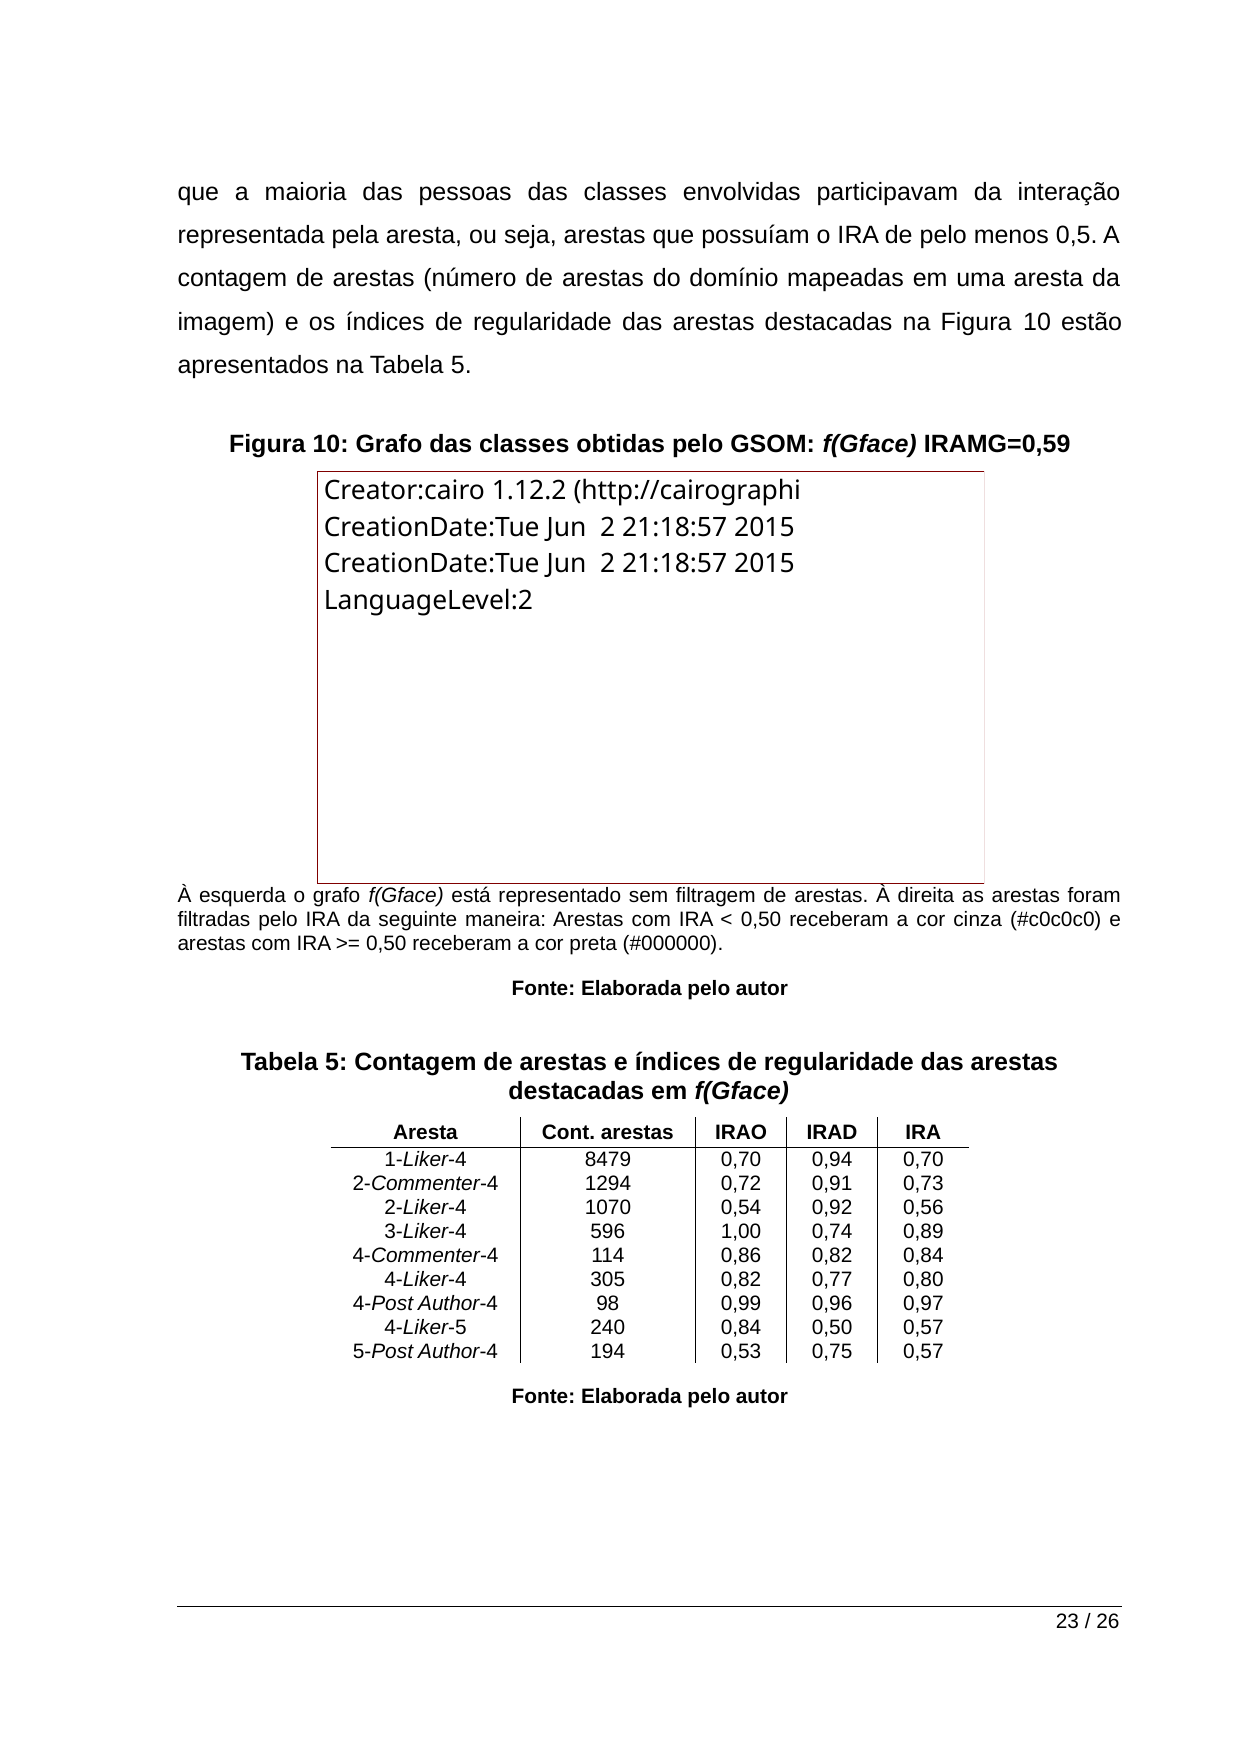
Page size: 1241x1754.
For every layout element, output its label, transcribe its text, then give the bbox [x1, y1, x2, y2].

table_cell 4-Liker-4 [331, 1267, 520, 1291]
table_cell 0,57 [878, 1315, 969, 1339]
table_cell 0,84 [696, 1315, 786, 1339]
table_cell 5-Post Author-4 [331, 1339, 520, 1363]
table_cell 8479 [521, 1148, 695, 1171]
table_header IRAD [787, 1117, 877, 1147]
table_header Aresta [331, 1117, 520, 1147]
table_cell 0,53 [696, 1339, 786, 1363]
table_header Cont. arestas [521, 1117, 695, 1147]
table_cell 0,54 [696, 1195, 786, 1219]
table_cell 1,00 [696, 1219, 786, 1243]
table_cell 3-Liker-4 [331, 1219, 520, 1243]
text Tabela 5: Contagem de arestas e índices de regularidade das arestas destacadas em f(Gface) [241, 1047, 1059, 1105]
table_cell 0,50 [787, 1315, 877, 1339]
table_cell 194 [521, 1339, 695, 1363]
text Fonte: Elaborada pelo autor [241, 1383, 1059, 1407]
table_cell 0,57 [878, 1339, 969, 1363]
text À esquerda o grafo f(Gface) está representado sem filtragem de arestas. À direita as arestas foram filtradas pelo IRA da seguinte maneira: Arestas com IRA < 0,50 receberam a cor cinza (#c0c0c0) e arestas com IRA >= 0,50 receberam a cor preta (#000000). [177, 480, 1122, 955]
table_cell 0,75 [787, 1339, 877, 1363]
table_cell 1-Liker-4 [331, 1148, 520, 1171]
table_cell 0,84 [878, 1243, 969, 1267]
text Figura 10: Grafo das classes obtidas pelo GSOM: f(Gface) IRAMG=0,59 [177, 429, 1122, 457]
table_cell 0,97 [878, 1291, 969, 1315]
table_cell 4-Commenter-4 [331, 1243, 520, 1267]
table_cell 98 [521, 1291, 695, 1315]
text Fonte: Elaborada pelo autor [177, 976, 1122, 1000]
table_cell 0,70 [878, 1148, 969, 1171]
table_cell 2-Liker-4 [331, 1195, 520, 1219]
table_cell 240 [521, 1315, 695, 1339]
table_cell 0,73 [878, 1171, 969, 1195]
text que a maioria das pessoas das classes envolvidas participavam da interação representada pela aresta, ou seja, arestas que possuíam o IRA de pelo menos 0,5. A contagem de arestas (número de arestas do domínio mapeadas em uma aresta da imagem) e os índices de regularidade das arestas destacadas na Figura 10 estão apresentados na Tabela 5. [177, 177, 1122, 378]
table_cell 596 [521, 1219, 695, 1243]
table_cell 0,72 [696, 1171, 786, 1195]
table_cell 0,82 [787, 1243, 877, 1267]
table_cell 0,56 [878, 1195, 969, 1219]
table_cell 4-Post Author-4 [331, 1291, 520, 1315]
table_cell 0,82 [696, 1267, 786, 1291]
table_cell 4-Liker-5 [331, 1315, 520, 1339]
table_header IRA [878, 1117, 969, 1147]
table_cell 0,91 [787, 1171, 877, 1195]
table_cell 1294 [521, 1171, 695, 1195]
table_cell 0,96 [787, 1291, 877, 1315]
table_header IRAO [696, 1117, 786, 1147]
table_cell 1070 [521, 1195, 695, 1219]
table_cell 2-Commenter-4 [331, 1171, 520, 1195]
table_cell 0,94 [787, 1148, 877, 1171]
table_cell 0,86 [696, 1243, 786, 1267]
table_cell 0,99 [696, 1291, 786, 1315]
table_cell 0,92 [787, 1195, 877, 1219]
table_cell 0,74 [787, 1219, 877, 1243]
table_cell 114 [521, 1243, 695, 1267]
table_cell 0,80 [878, 1267, 969, 1291]
table_cell 0,70 [696, 1148, 786, 1171]
table_cell 0,89 [878, 1219, 969, 1243]
table_cell 0,77 [787, 1267, 877, 1291]
table_cell 305 [521, 1267, 695, 1291]
